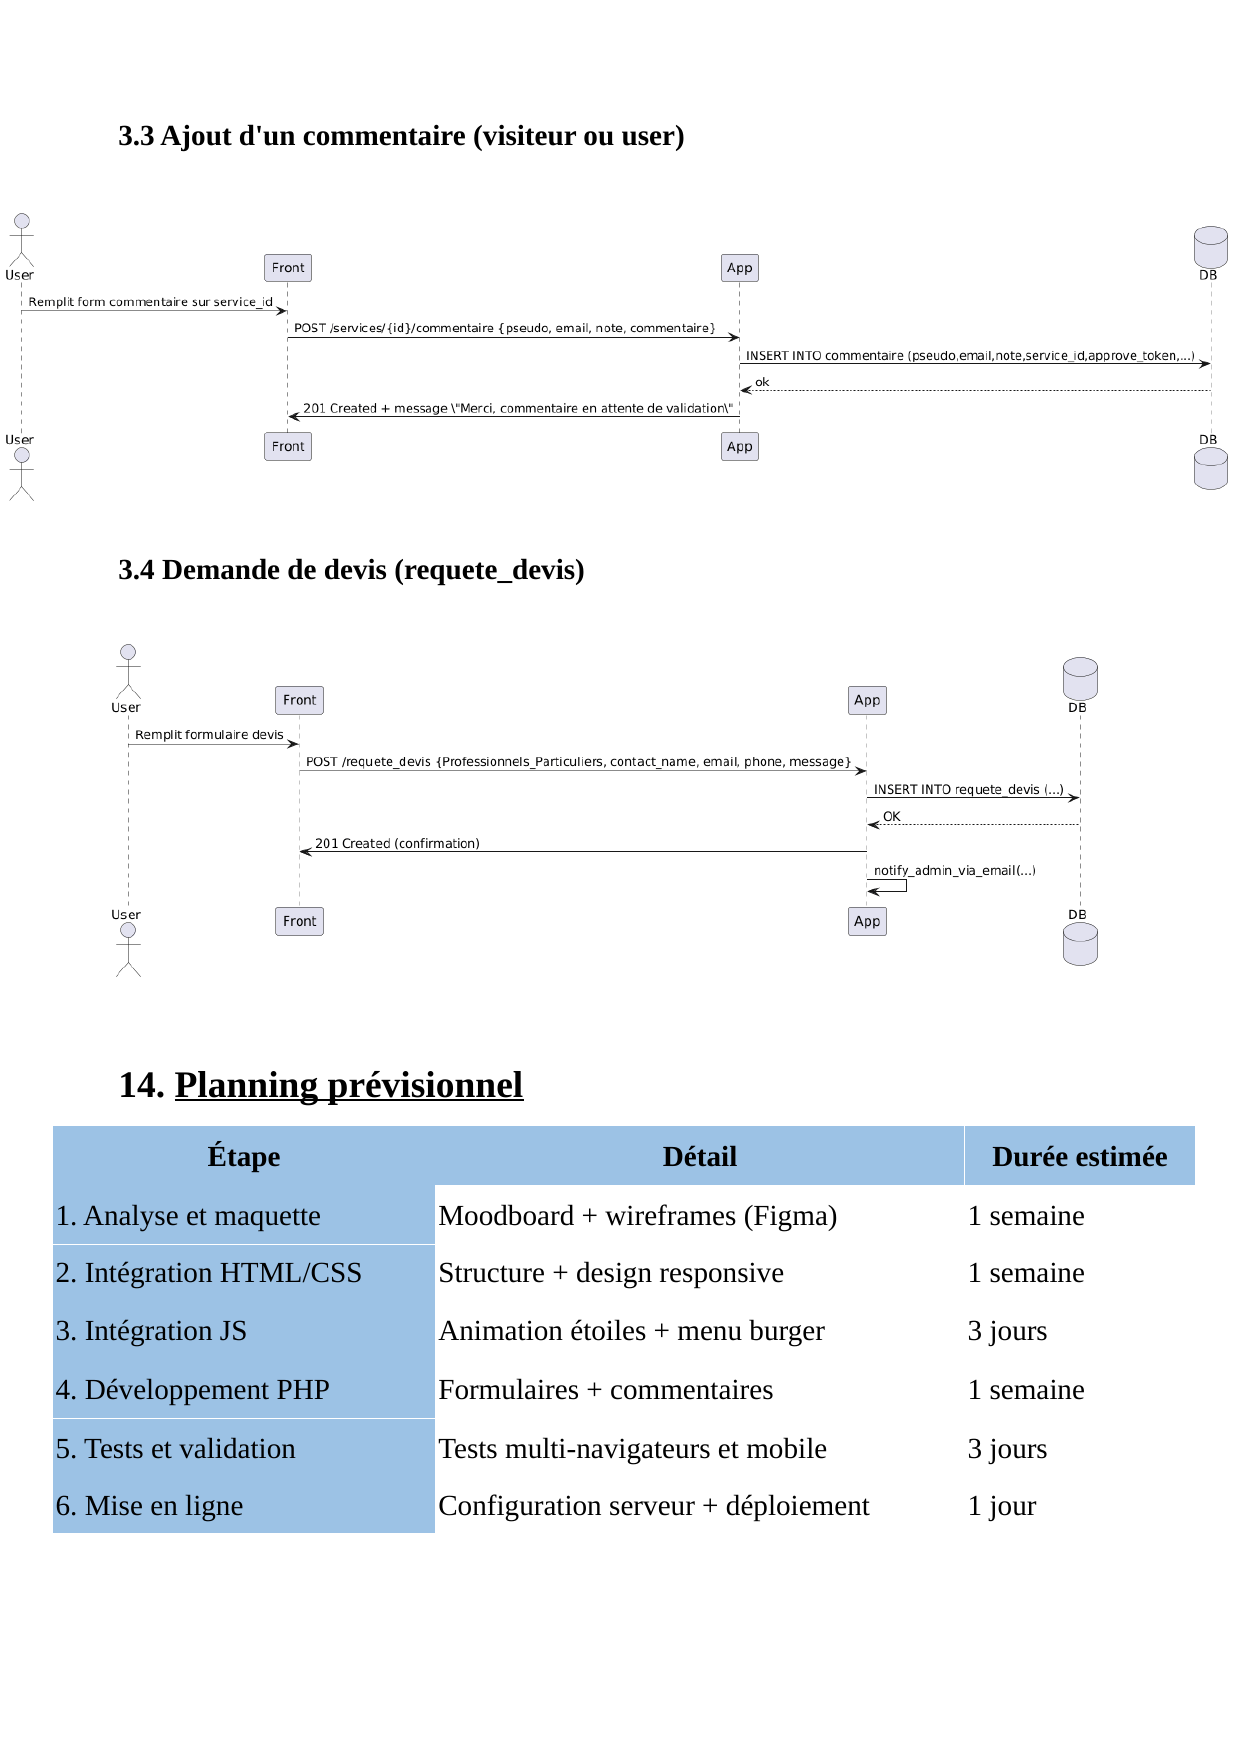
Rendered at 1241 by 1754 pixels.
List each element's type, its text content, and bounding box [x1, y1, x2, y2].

table_cell 1 semaine [965, 1185, 1195, 1244]
subtitle 3.4 Demande de devis (requete_devis) [118, 552, 1122, 586]
table_cell 3 jours [965, 1419, 1195, 1478]
table_cell 1. Analyse et maquette [53, 1185, 435, 1244]
table_cell 5. Tests et validation [53, 1419, 435, 1478]
table_cell 4. Développement PHP [53, 1359, 435, 1418]
subtitle 3.3 Ajout d'un commentaire (visiteur ou user) [118, 118, 1122, 152]
table_cell 3 jours [965, 1300, 1195, 1359]
table_cell Structure + design responsive [435, 1245, 964, 1300]
table_header Étape [53, 1126, 435, 1185]
table_cell Configuration serveur + déploiement [435, 1478, 964, 1533]
table_cell 3. Intégration JS [53, 1300, 435, 1359]
picture [0, 208, 1241, 505]
table_header Détail [435, 1126, 964, 1185]
table_cell 1 semaine [965, 1245, 1195, 1300]
table_cell Formulaires + commentaires [435, 1359, 964, 1418]
table_cell Animation étoiles + menu burger [435, 1300, 964, 1359]
table_header Durée estimée [965, 1126, 1195, 1185]
table_cell 6. Mise en ligne [53, 1478, 435, 1533]
table_cell Tests multi-navigateurs et mobile [435, 1419, 964, 1478]
subtitle 14. Planning prévisionnel [118, 1062, 1122, 1105]
picture [106, 640, 1110, 981]
table_cell 1 semaine [965, 1359, 1195, 1418]
table_cell Moodboard + wireframes (Figma) [435, 1185, 964, 1244]
table_cell 1 jour [965, 1478, 1195, 1533]
table_cell 2. Intégration HTML/CSS [53, 1245, 435, 1300]
